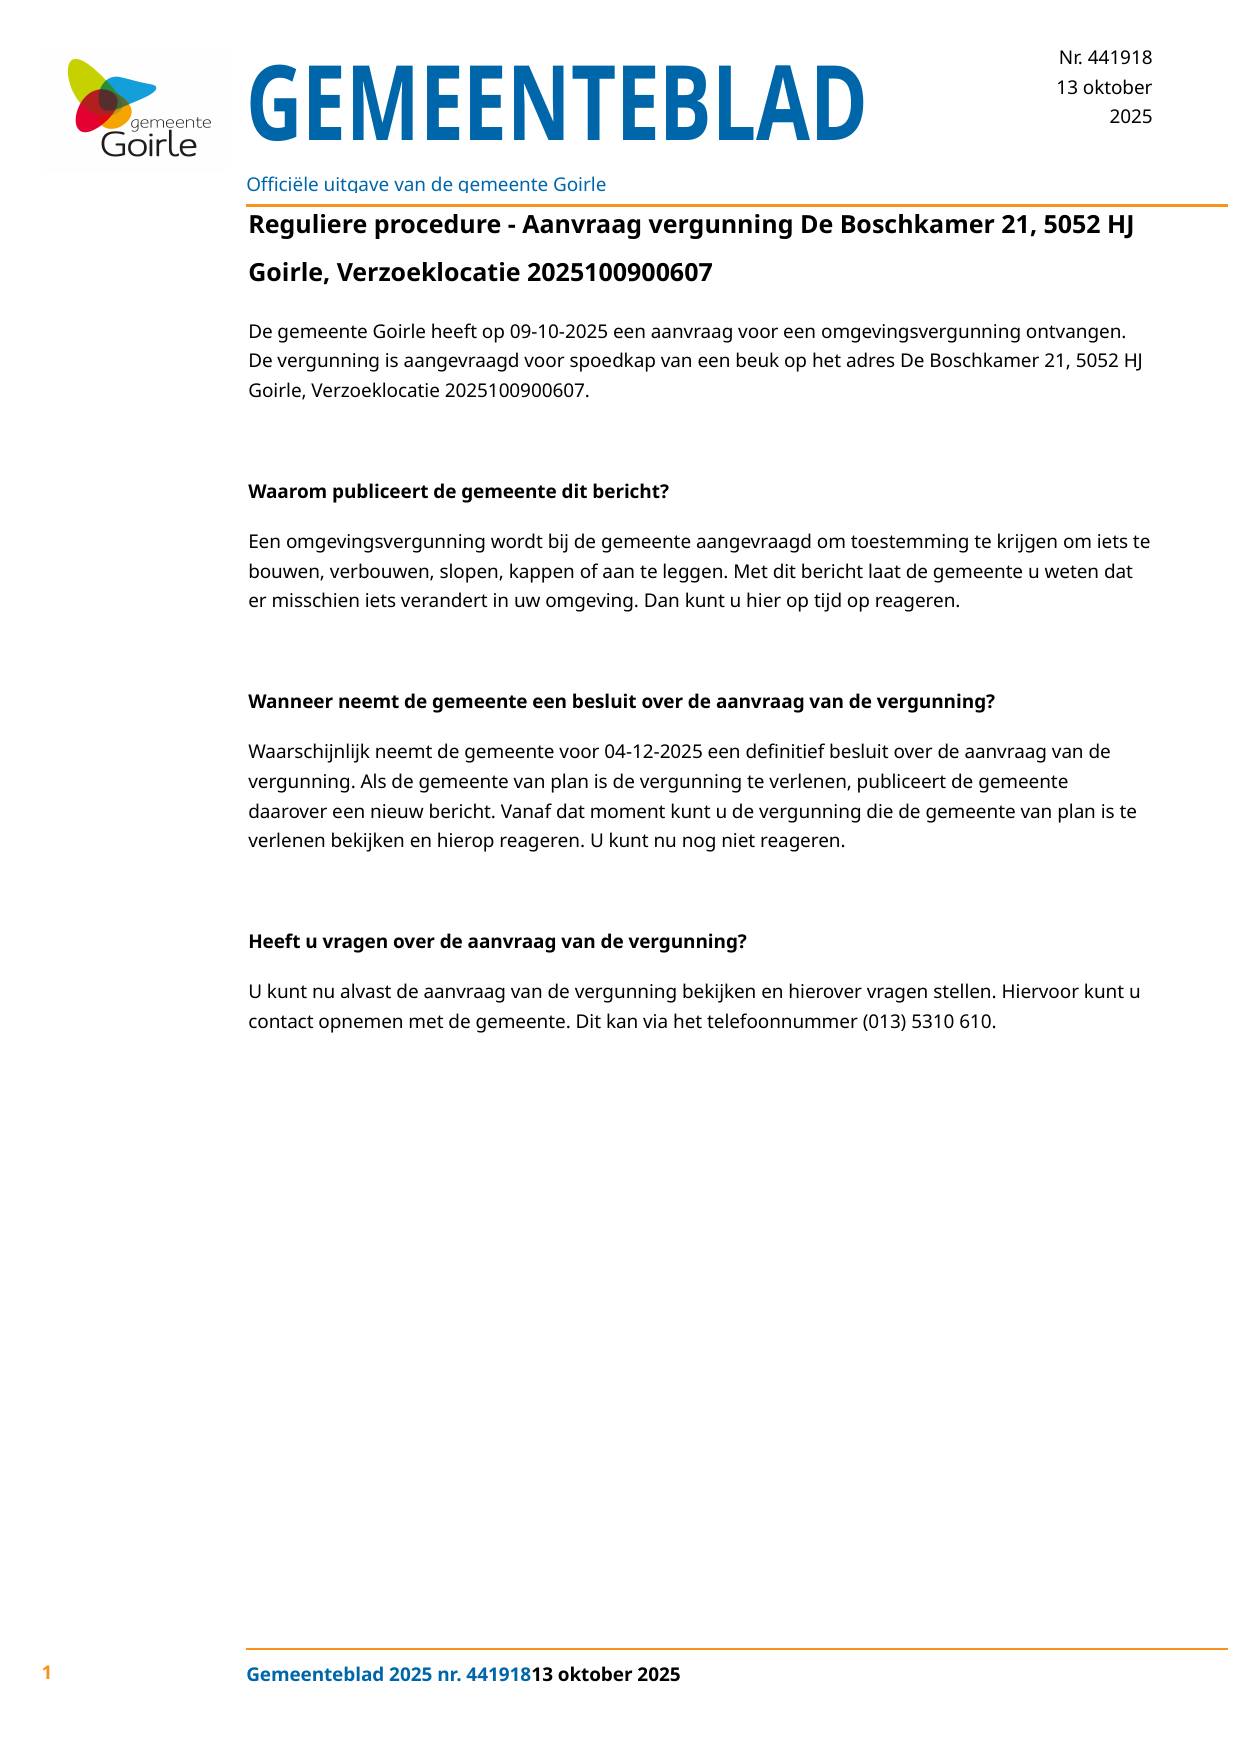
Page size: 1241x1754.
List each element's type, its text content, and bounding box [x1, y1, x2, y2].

text Een omgevingsvergunning wordt bij de gemeente aangevraagd om toestemming te krijgen om iets te bouwen, verbouwen, slopen, kappen of aan te leggen. Met dit bericht laat de gemeente u weten dat er misschien iets verandert in uw omgeving. Dan kunt u hier op tijd op reageren. [248, 528, 1152, 613]
text Heeft u vragen over de aanvraag van de vergunning? [248, 928, 1152, 954]
text Wanneer neemt de gemeente een besluit over de aanvraag van de vergunning? [248, 688, 1152, 714]
text Reguliere procedure - Aanvraag vergunning De Boschkamer 21, 5052 HJ Goirle, Verzoeklocatie 2025100900607 [248, 207, 1152, 288]
text Waarom publiceert de gemeente dit bericht? [248, 478, 1152, 504]
text Waarschijnlijk neemt de gemeente voor 04-12-2025 een definitief besluit over de aanvraag van de vergunning. Als de gemeente van plan is de vergunning te verlenen, publiceert de gemeente daarover een nieuw bericht. Vanaf dat moment kunt u de vergunning die de gemeente van plan is te verlenen bekijken en hierop reageren. U kunt nu nog niet reageren. [248, 739, 1152, 853]
text De gemeente Goirle heeft op 09-10-2025 een aanvraag voor een omgevingsvergunning ontvangen. De vergunning is aangevraagd voor spoedkap van een beuk op het adres De Boschkamer 21, 5052 HJ Goirle, Verzoeklocatie 2025100900607. [248, 318, 1152, 403]
text U kunt nu alvast de aanvraag van de vergunning bekijken en hierover vragen stellen. Hiervoor kunt u contact opnemen met de gemeente. Dit kan via het telefoonnummer (013) 5310 610. [248, 979, 1152, 1034]
picture [41, 47, 231, 172]
